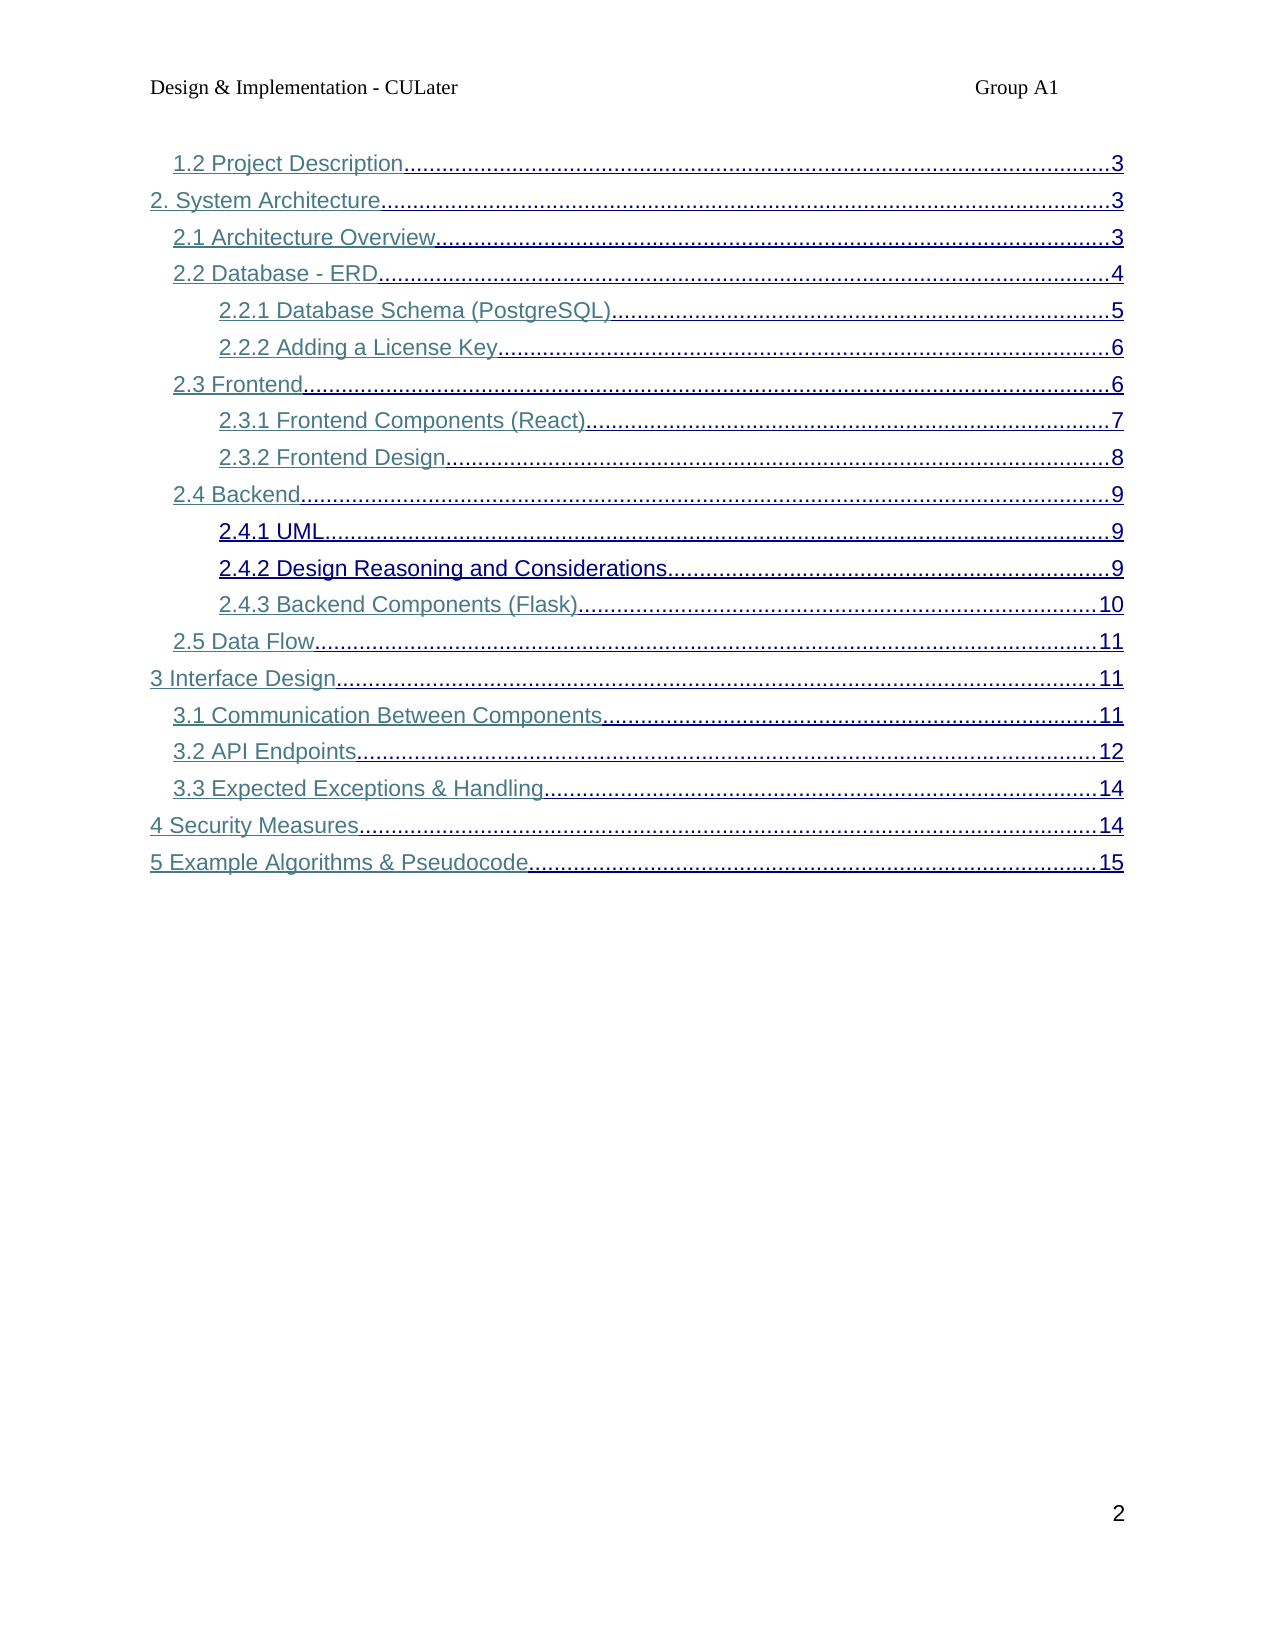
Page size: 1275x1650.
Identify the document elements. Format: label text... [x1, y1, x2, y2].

text 4 Security Measures 14 [150, 812, 1125, 838]
text 2.2.2 Adding a License Key 6 [219, 334, 1125, 360]
text 2.2 Database - ERD 4 [173, 260, 1125, 287]
text 2.4.2 Design Reasoning and Considerations 9 [219, 554, 1125, 581]
text 3.2 API Endpoints 12 [173, 738, 1125, 765]
text 2.3 Frontend 6 [173, 371, 1125, 397]
text 2.1 Architecture Overview 3 [173, 223, 1125, 250]
text 2.4.3 Backend Components (Flask) 10 [219, 591, 1125, 618]
text 2.3.2 Frontend Design 8 [219, 444, 1125, 471]
text 2.4.1 UML 9 [219, 518, 1125, 544]
text 1.2 Project Description 3 [173, 150, 1125, 176]
text 2. System Architecture 3 [150, 187, 1125, 213]
text 2.3.1 Frontend Components (React) 7 [219, 407, 1125, 434]
text 5 Example Algorithms & Pseudocode 15 [150, 849, 1125, 875]
text 3.1 Communication Between Components 11 [173, 702, 1125, 728]
text 3 Interface Design 11 [150, 665, 1125, 691]
text 2.4 Backend 9 [173, 481, 1125, 507]
text 2.5 Data Flow 11 [173, 628, 1125, 654]
text 2.2.1 Database Schema (PostgreSQL) 5 [219, 297, 1125, 323]
text 3.3 Expected Exceptions & Handling 14 [173, 775, 1125, 801]
